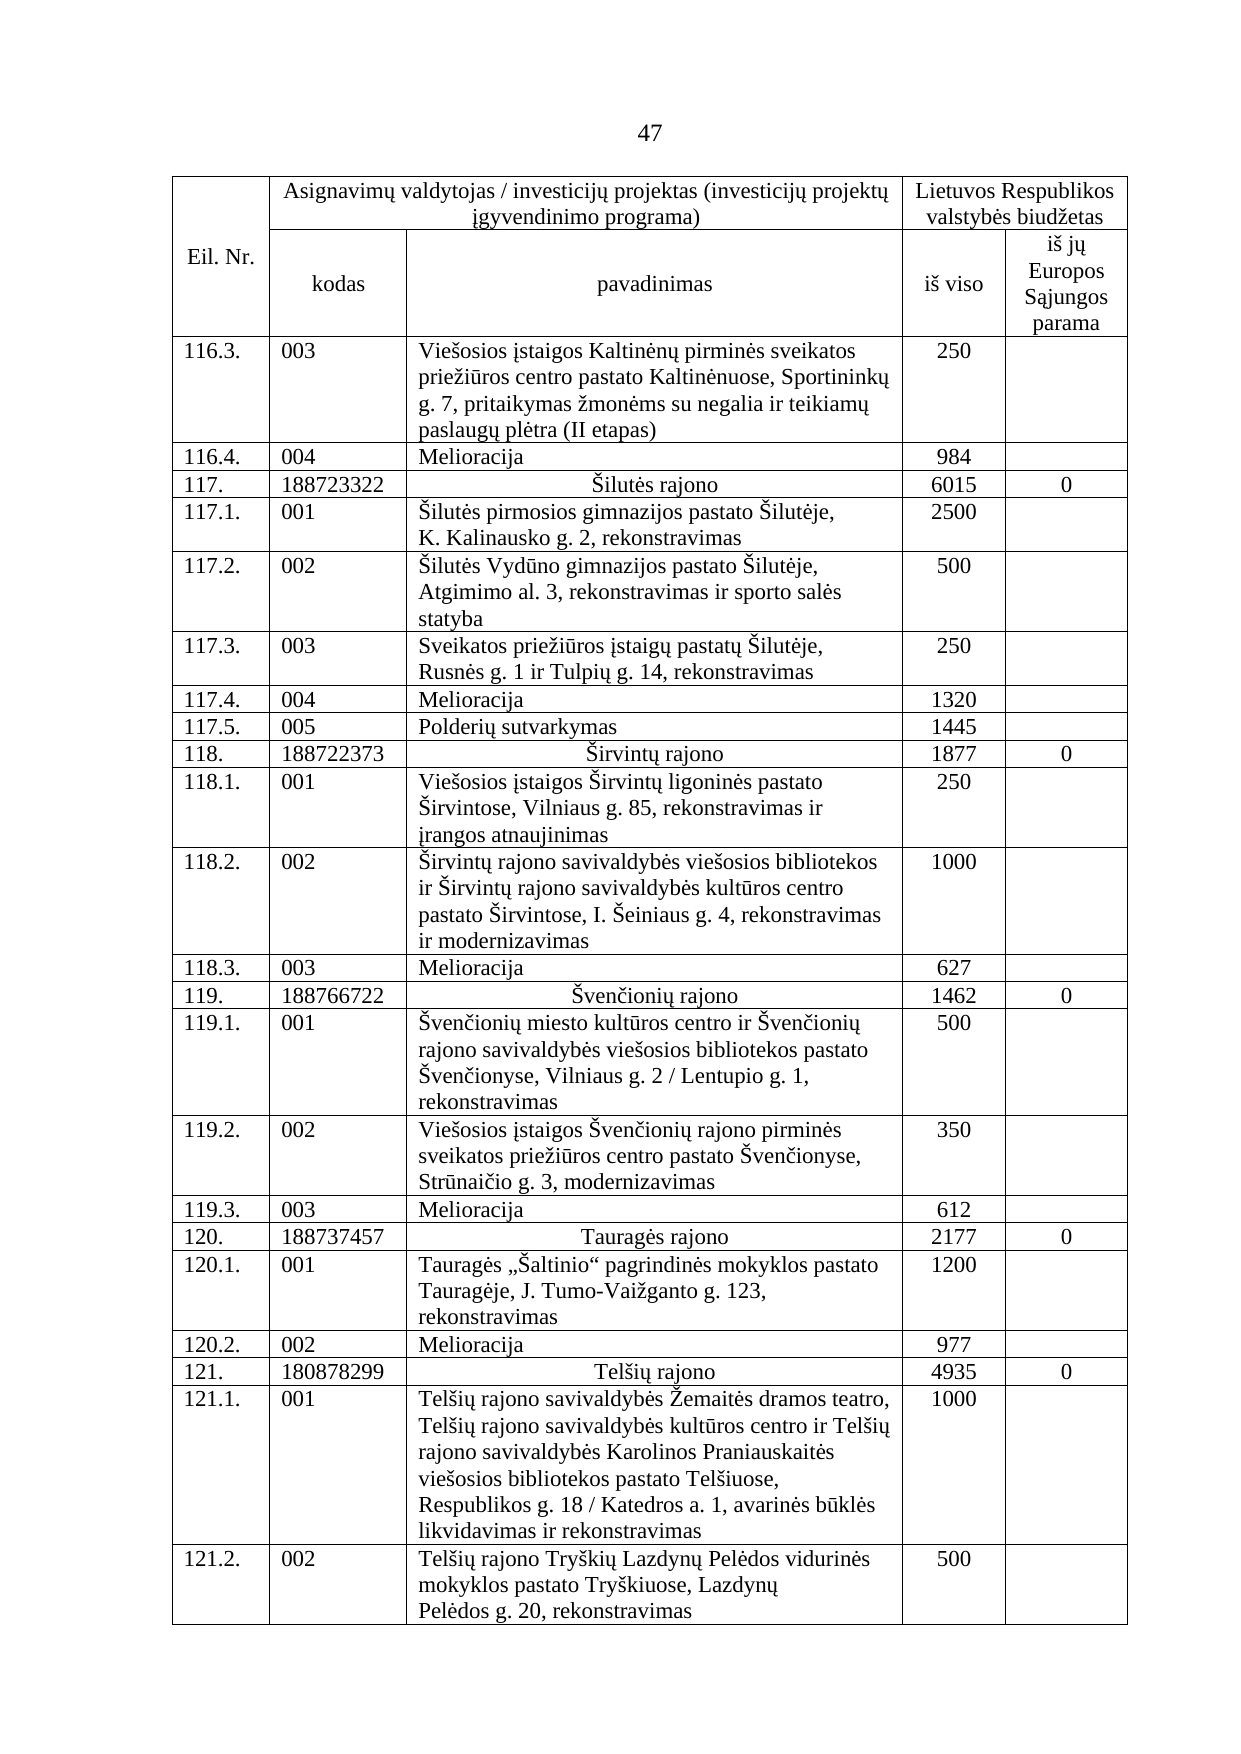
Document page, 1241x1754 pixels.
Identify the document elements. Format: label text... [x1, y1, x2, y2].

table_cell 117.2. [173, 552, 269, 631]
table_cell 001 [270, 1009, 406, 1115]
table_cell 0 [1006, 1223, 1127, 1249]
table_cell [1006, 337, 1127, 442]
table_cell 120. [173, 1223, 269, 1249]
table_cell 119.3. [173, 1196, 269, 1222]
table_cell Telšių rajono Tryškių Lazdynų Pelėdos vidurinės mokyklos pastato Tryškiuose, Lazdynų Pelėdos g. 20, rekonstravimas [407, 1545, 902, 1624]
table_cell 121.2. [173, 1545, 269, 1624]
table_cell [1006, 768, 1127, 847]
table_cell 003 [270, 1196, 406, 1222]
table_cell 1000 [903, 1386, 1005, 1544]
table_cell Melioracija [407, 955, 902, 981]
table_cell [1006, 713, 1127, 739]
table_cell iš viso [903, 230, 1005, 336]
table_cell 627 [903, 955, 1005, 981]
table_cell 1320 [903, 686, 1005, 712]
table_cell Melioracija [407, 1196, 902, 1222]
table_cell 118.1. [173, 768, 269, 847]
table_cell 119. [173, 982, 269, 1008]
table_cell 117. [173, 471, 269, 497]
table_cell 119.2. [173, 1116, 269, 1195]
table_cell pavadinimas [407, 230, 902, 336]
table_cell 612 [903, 1196, 1005, 1222]
table_cell 121. [173, 1358, 269, 1384]
table_cell [1006, 1196, 1127, 1222]
table_cell [1006, 686, 1127, 712]
table_cell 118. [173, 741, 269, 767]
table_cell Širvintų rajono [407, 741, 902, 767]
table_cell 977 [903, 1331, 1005, 1357]
table_cell 005 [270, 713, 406, 739]
table_cell 003 [270, 337, 406, 442]
table_cell 117.3. [173, 632, 269, 685]
table_cell 003 [270, 632, 406, 685]
table_cell 003 [270, 955, 406, 981]
table_cell [1006, 1331, 1127, 1357]
table_cell 250 [903, 337, 1005, 442]
table_cell 117.4. [173, 686, 269, 712]
table_cell kodas [270, 230, 406, 336]
table_cell 1200 [903, 1251, 1005, 1330]
table_cell 350 [903, 1116, 1005, 1195]
table_cell [1006, 1545, 1127, 1624]
table_cell iš jų Europos Sąjungos parama [1006, 230, 1127, 336]
table_cell [1006, 498, 1127, 551]
table_cell 180878299 [270, 1358, 406, 1384]
table_cell 1462 [903, 982, 1005, 1008]
table_cell [1006, 1116, 1127, 1195]
table_cell [1006, 955, 1127, 981]
table_cell 001 [270, 1251, 406, 1330]
table_cell 002 [270, 552, 406, 631]
table_header Lietuvos Respublikos valstybės biudžetas [903, 177, 1127, 229]
table_cell [1006, 632, 1127, 685]
table_cell 188723322 [270, 471, 406, 497]
table_cell [1006, 1386, 1127, 1544]
table_cell 984 [903, 443, 1005, 470]
table_cell 0 [1006, 1358, 1127, 1384]
table_cell Viešosios įstaigos Kaltinėnų pirminės sveikatos priežiūros centro pastato Kaltinėnuose, Sportininkų g. 7, pritaikymas žmonėms su negalia ir teikiamų paslaugų plėtra (II etapas) [407, 337, 902, 442]
table_cell 116.4. [173, 443, 269, 470]
table_cell [1006, 443, 1127, 470]
table_cell 1000 [903, 848, 1005, 953]
table_cell 0 [1006, 982, 1127, 1008]
table_cell Švenčionių miesto kultūros centro ir Švenčionių rajono savivaldybės viešosios bibliotekos pastato Švenčionyse, Vilniaus g. 2 / Lentupio g. 1, rekonstravimas [407, 1009, 902, 1115]
table_cell 116.3. [173, 337, 269, 442]
table_cell Telšių rajono [407, 1358, 902, 1384]
table_cell Tauragės rajono [407, 1223, 902, 1249]
table_cell Melioracija [407, 686, 902, 712]
table_cell 002 [270, 1545, 406, 1624]
table_cell 117.5. [173, 713, 269, 739]
table_cell Tauragės „Šaltinio“ pagrindinės mokyklos pastato Tauragėje, J. Tumo-Vaižganto g. 123, rekonstravimas [407, 1251, 902, 1330]
table_cell Viešosios įstaigos Širvintų ligoninės pastato Širvintose, Vilniaus g. 85, rekonstravimas ir įrangos atnaujinimas [407, 768, 902, 847]
table_cell 118.3. [173, 955, 269, 981]
table_cell 002 [270, 848, 406, 953]
table_cell Šilutės Vydūno gimnazijos pastato Šilutėje, Atgimimo al. 3, rekonstravimas ir sporto salės statyba [407, 552, 902, 631]
table_cell 250 [903, 632, 1005, 685]
table_cell 002 [270, 1116, 406, 1195]
table_cell Šilutės rajono [407, 471, 902, 497]
table_cell 120.2. [173, 1331, 269, 1357]
table_cell 500 [903, 1009, 1005, 1115]
table_cell Melioracija [407, 443, 902, 470]
table_cell 121.1. [173, 1386, 269, 1544]
table_cell 4935 [903, 1358, 1005, 1384]
table_cell Telšių rajono savivaldybės Žemaitės dramos teatro, Telšių rajono savivaldybės kultūros centro ir Telšių rajono savivaldybės Karolinos Praniauskaitės viešosios bibliotekos pastato Telšiuose, Respublikos g. 18 / Katedros a. 1, avarinės būklės likvidavimas ir rekonstravimas [407, 1386, 902, 1544]
table_cell Širvintų rajono savivaldybės viešosios bibliotekos ir Širvintų rajono savivaldybės kultūros centro pastato Širvintose, I. Šeiniaus g. 4, rekonstravimas ir modernizavimas [407, 848, 902, 953]
table_cell [1006, 552, 1127, 631]
table_cell 188722373 [270, 741, 406, 767]
table_cell 2500 [903, 498, 1005, 551]
table_cell Šilutės pirmosios gimnazijos pastato Šilutėje, K. Kalinausko g. 2, rekonstravimas [407, 498, 902, 551]
table_cell 188737457 [270, 1223, 406, 1249]
table_cell 500 [903, 552, 1005, 631]
table_cell 0 [1006, 471, 1127, 497]
table_cell 117.1. [173, 498, 269, 551]
table_cell 002 [270, 1331, 406, 1357]
table_cell [1006, 848, 1127, 953]
table_cell 004 [270, 443, 406, 470]
table_cell 1877 [903, 741, 1005, 767]
table_cell Polderių sutvarkymas [407, 713, 902, 739]
table_cell Viešosios įstaigos Švenčionių rajono pirminės sveikatos priežiūros centro pastato Švenčionyse, Strūnaičio g. 3, modernizavimas [407, 1116, 902, 1195]
table_cell 500 [903, 1545, 1005, 1624]
table_cell 001 [270, 498, 406, 551]
table_cell Sveikatos priežiūros įstaigų pastatų Šilutėje, Rusnės g. 1 ir Tulpių g. 14, rekonstravimas [407, 632, 902, 685]
table_cell 119.1. [173, 1009, 269, 1115]
table_cell 120.1. [173, 1251, 269, 1330]
table_cell Švenčionių rajono [407, 982, 902, 1008]
table_cell [1006, 1009, 1127, 1115]
table_cell 004 [270, 686, 406, 712]
table_cell [1006, 1251, 1127, 1330]
table_cell 0 [1006, 741, 1127, 767]
table_cell 188766722 [270, 982, 406, 1008]
table_cell 250 [903, 768, 1005, 847]
table_cell 2177 [903, 1223, 1005, 1249]
table_header Asignavimų valdytojas / investicijų projektas (investicijų projektų įgyvendinimo programa) [270, 177, 902, 229]
table_cell 6015 [903, 471, 1005, 497]
table_cell 118.2. [173, 848, 269, 953]
table_header Eil. Nr. [173, 177, 269, 336]
table_cell 001 [270, 1386, 406, 1544]
table_cell 001 [270, 768, 406, 847]
table_cell 1445 [903, 713, 1005, 739]
table_cell Melioracija [407, 1331, 902, 1357]
